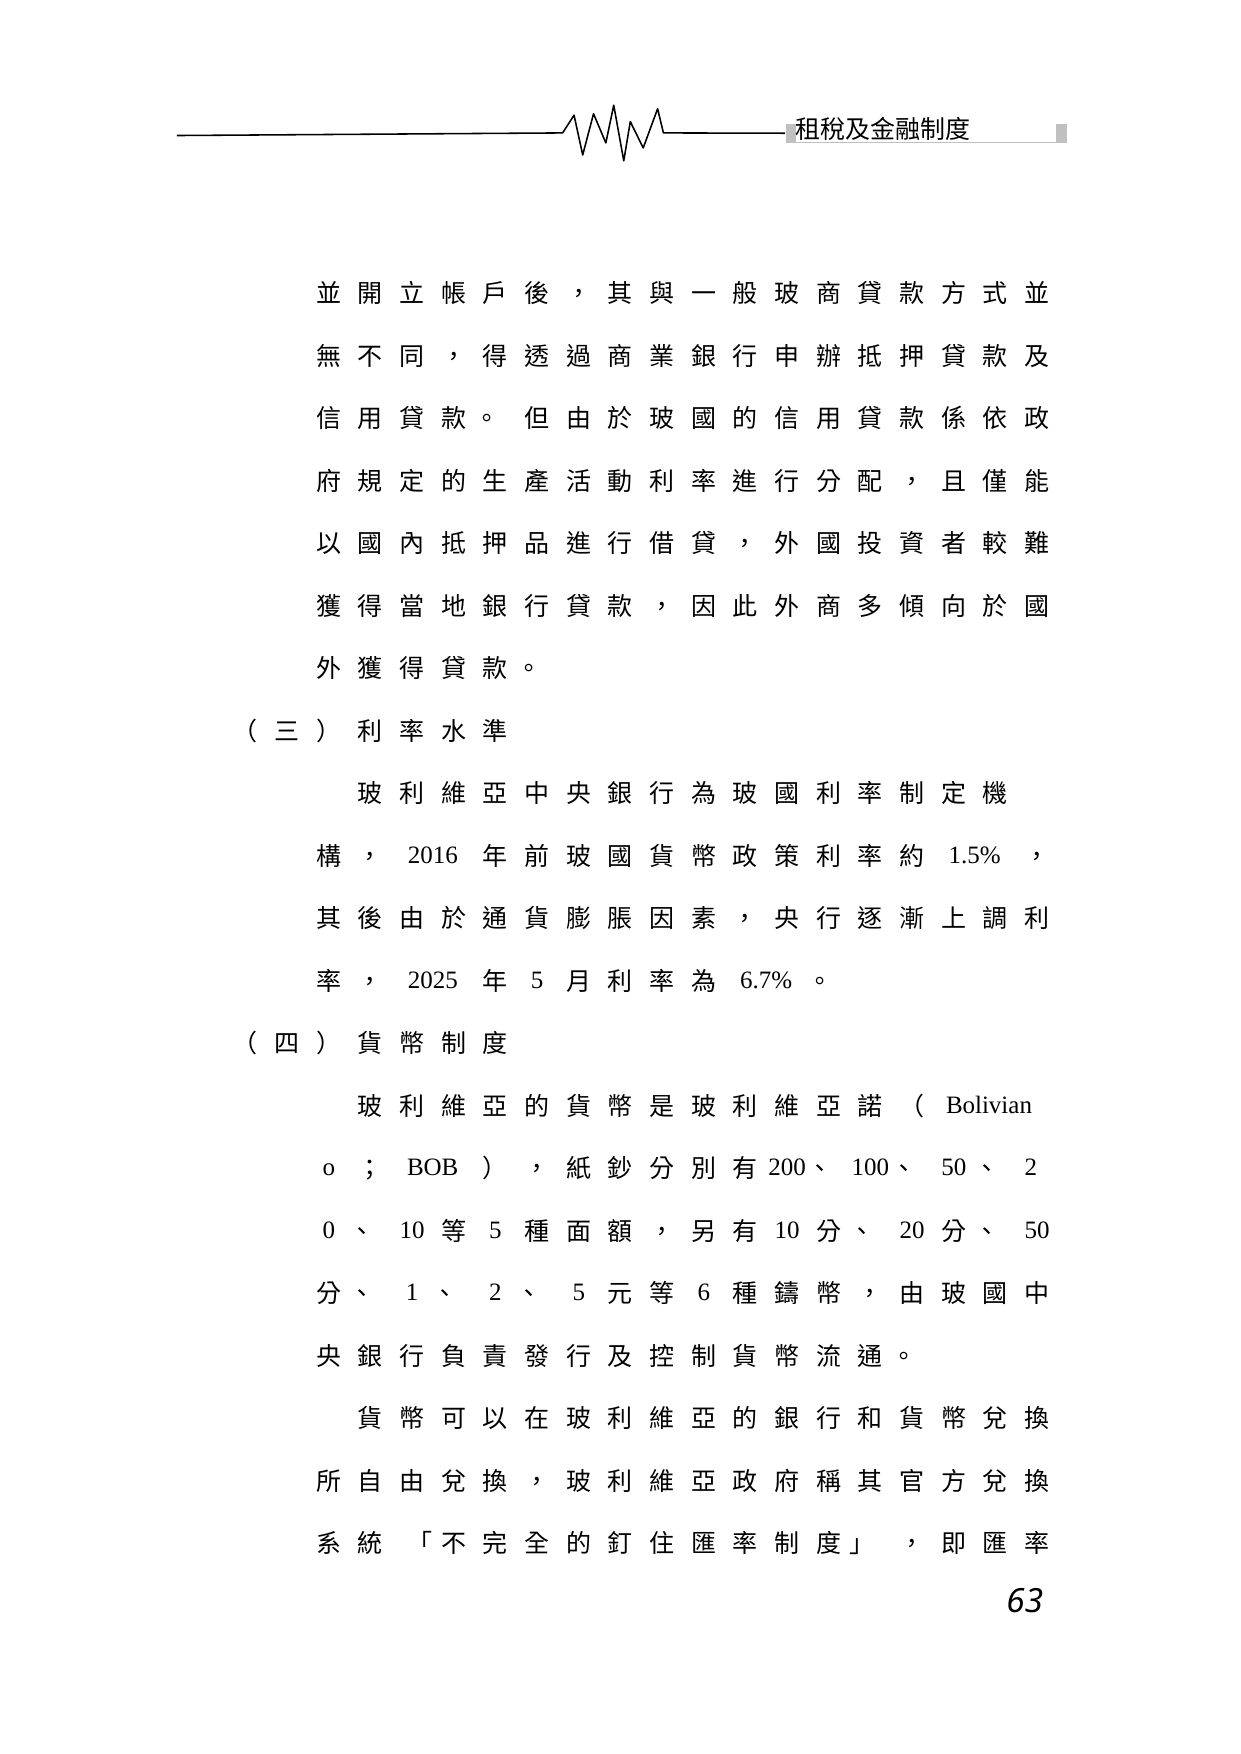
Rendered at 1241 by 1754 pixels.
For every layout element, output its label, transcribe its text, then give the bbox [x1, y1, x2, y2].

text 玻利維亞的貨幣是玻利維亞諾（Boliviano；BOB），紙鈔分別有200、100、50、20、10等5種面額，另有10分、20分、50分、1、2、5元等6種鑄幣，由玻國中央銀行負責發行及控制貨幣流通。 [281, 1063, 1058, 1375]
text （三）利率水準 [207, 688, 1058, 750]
text （四）貨幣制度 [207, 1000, 1058, 1063]
text 玻利維亞中央銀行為玻國利率制定機構，2016年前玻國貨幣政策利率約1.5%，其後由於通貨膨脹因素，央行逐漸上調利率，2025年5月利率為6.7%。 [281, 750, 1058, 1000]
text 貨幣可以在玻利維亞的銀行和貨幣兌換所自由兌換，玻利維亞政府稱其官方兌換系統「不完全的釘住匯率制度」，即匯率 [281, 1375, 1058, 1563]
text 並開立帳戶後，其與一般玻商貸款方式並無不同，得透過商業銀行申辦抵押貸款及信用貸款。但由於玻國的信用貸款係依政府規定的生產活動利率進行分配，且僅能以國內抵押品進行借貸，外國投資者較難獲得當地銀行貸款，因此外商多傾向於國外獲得貸款。 [281, 250, 1058, 688]
